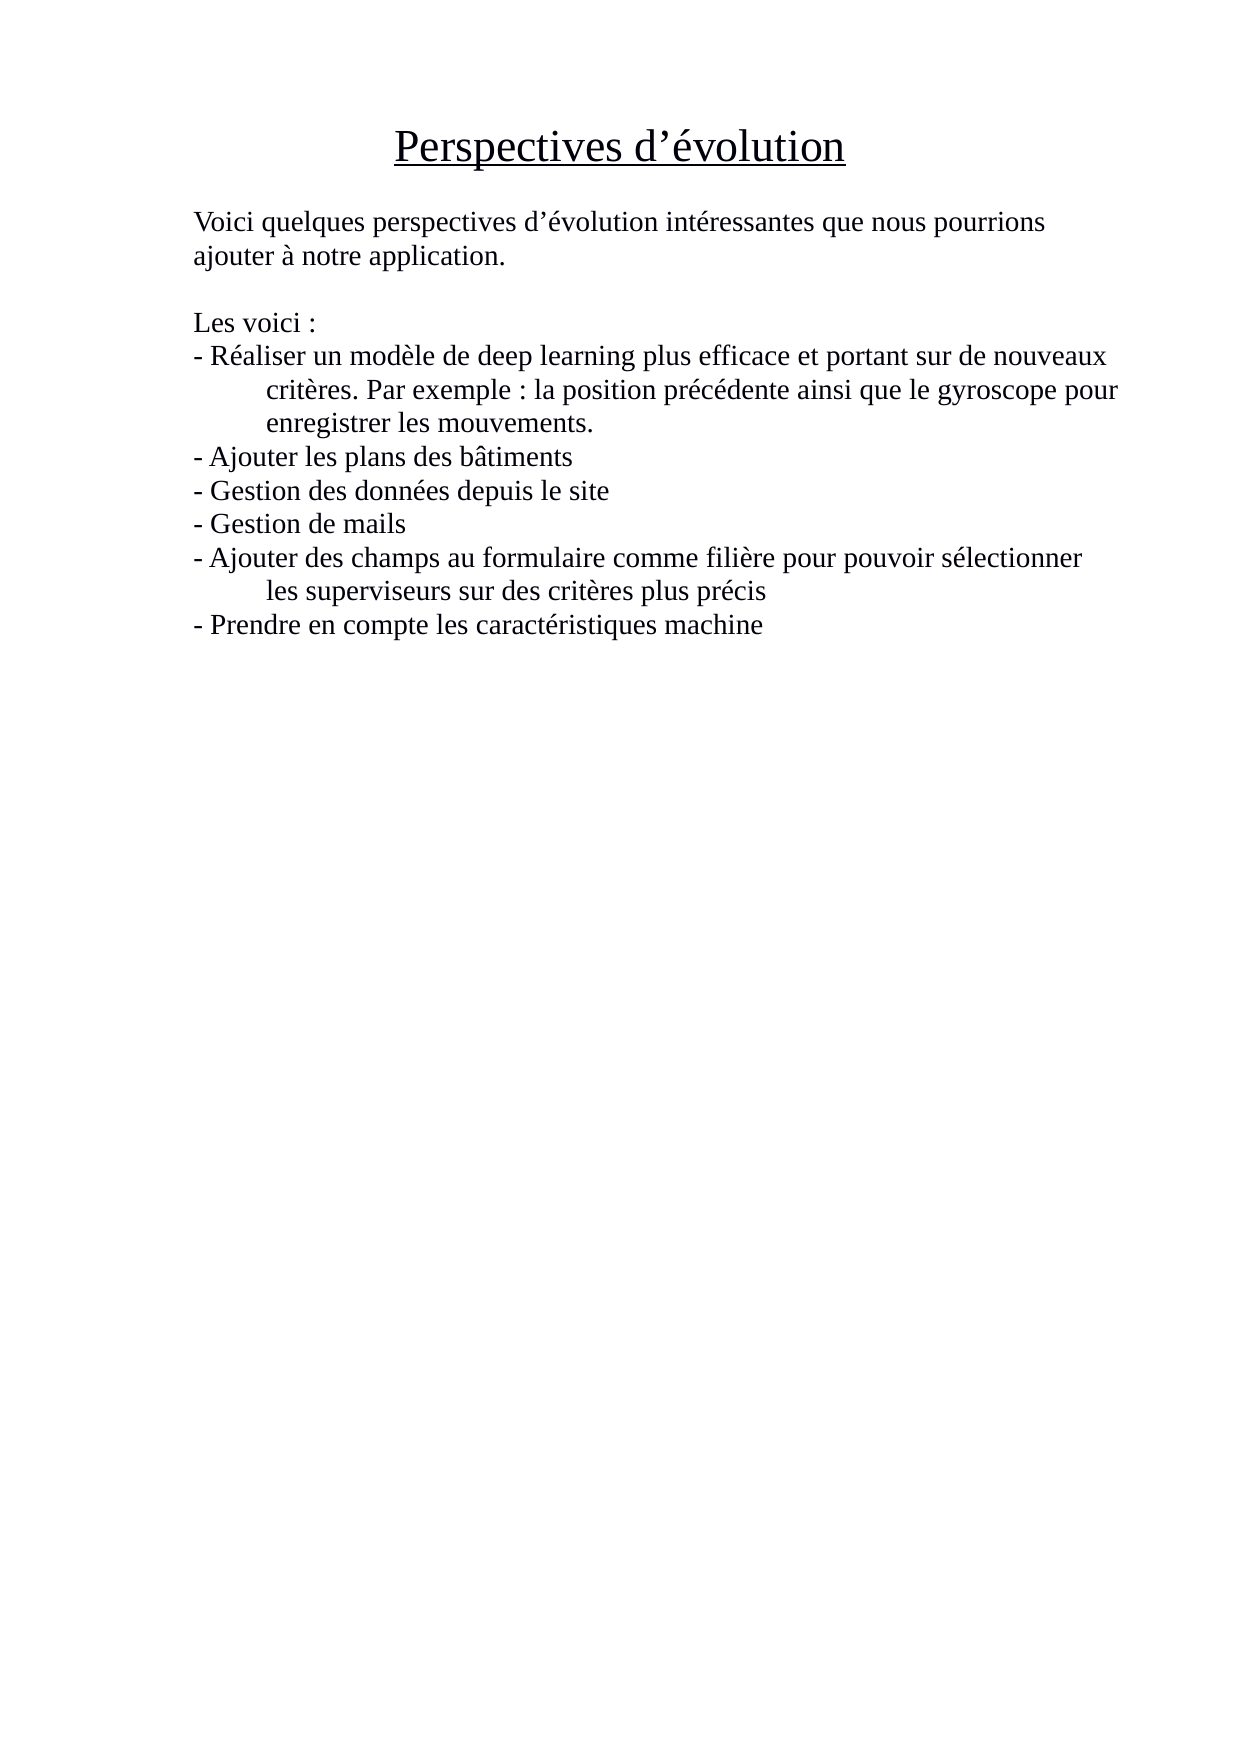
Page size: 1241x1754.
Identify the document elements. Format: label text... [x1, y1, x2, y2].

text - Prendre en compte les caractéristiques machine [118, 607, 1122, 640]
text - Gestion des données depuis le site [118, 473, 1122, 506]
text - Gestion de mails [118, 506, 1122, 540]
text - Ajouter les plans des bâtiments [118, 439, 1122, 473]
text - Ajouter des champs au formulaire comme filière pour pouvoir sélectionner les superviseurs sur des critères plus précis [118, 540, 1122, 607]
text Les voici : [118, 305, 1122, 338]
text Voici quelques perspectives d’évolution intéressantes que nous pourrions [118, 204, 1122, 238]
text ajouter à notre application. [118, 238, 1122, 271]
text Perspectives d’évolution [118, 118, 1122, 171]
text - Réaliser un modèle de deep learning plus efficace et portant sur de nouveaux critères. Par exemple : la position précédente ainsi que le gyroscope pour enregistrer les mouvements. [118, 338, 1122, 439]
